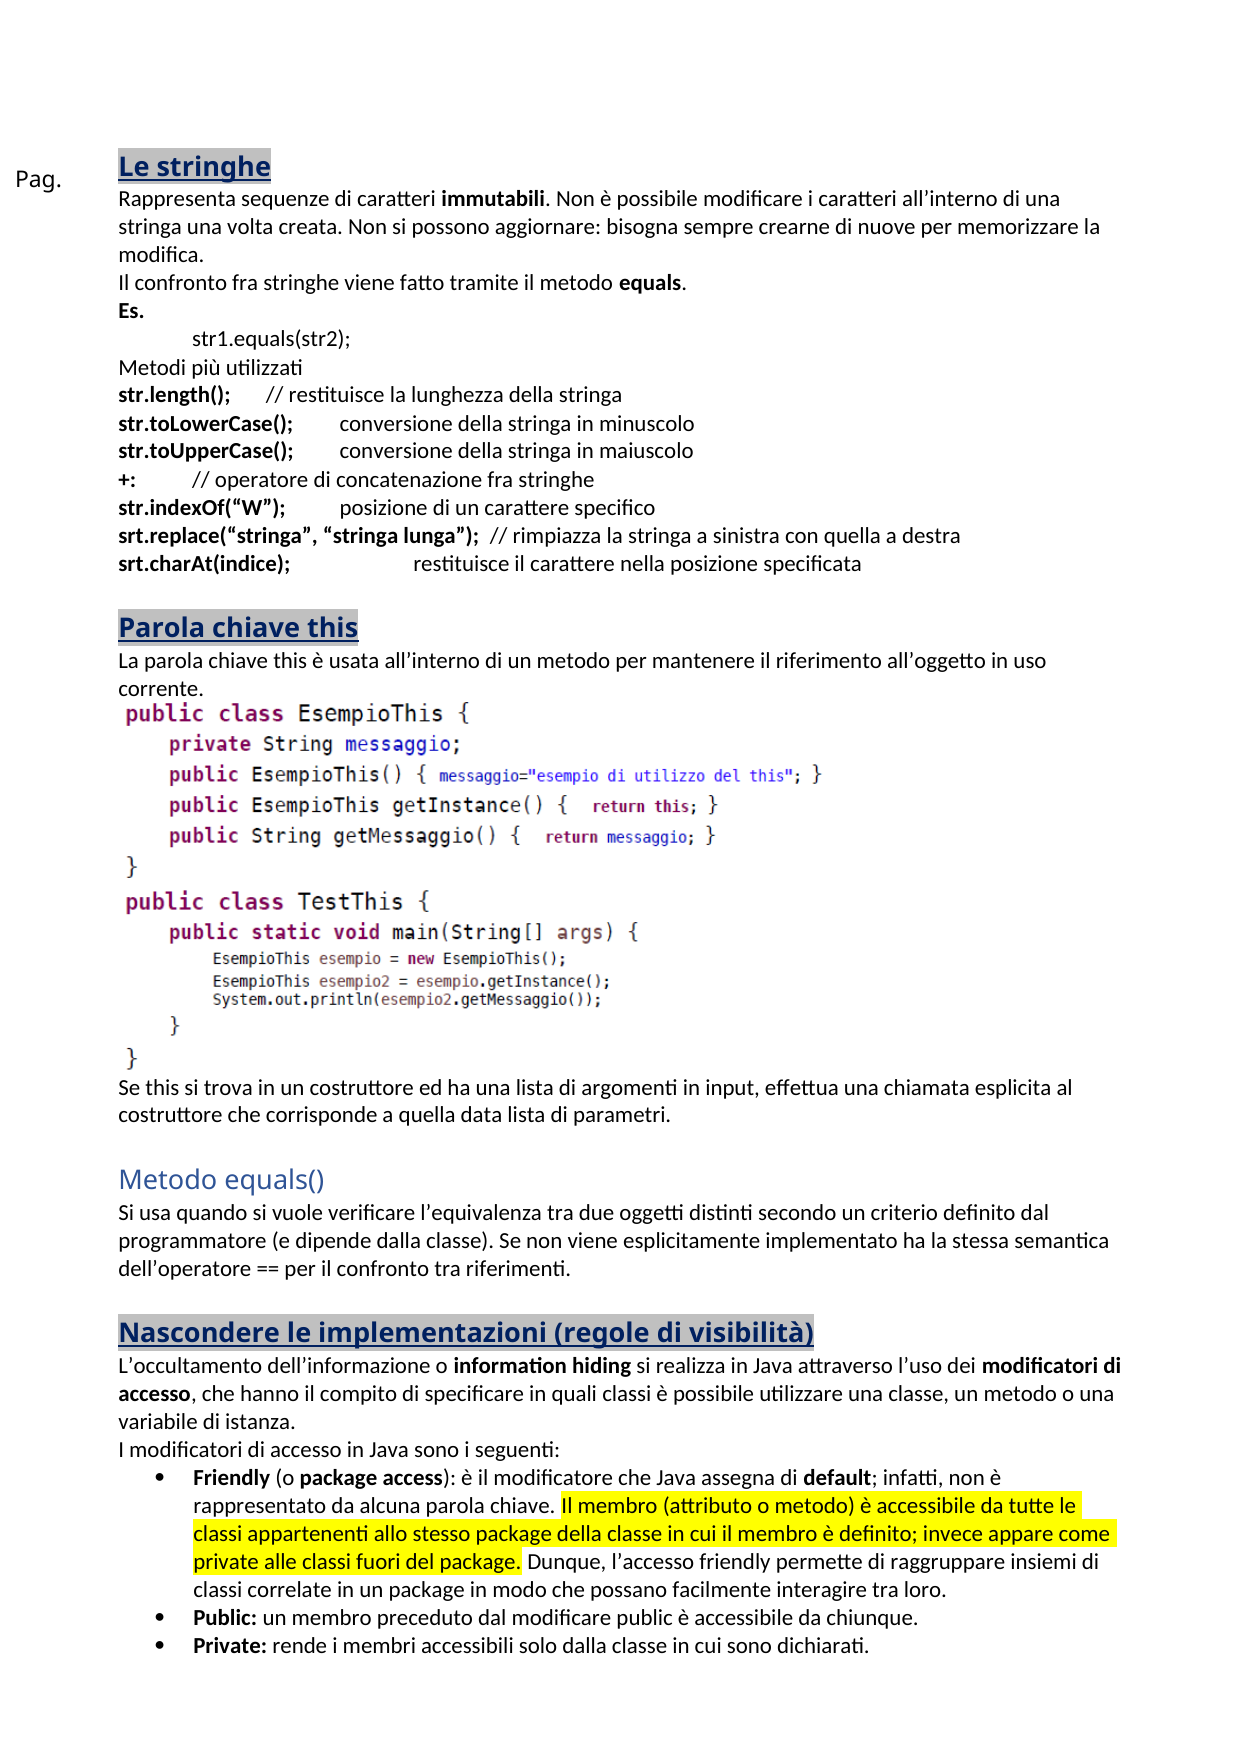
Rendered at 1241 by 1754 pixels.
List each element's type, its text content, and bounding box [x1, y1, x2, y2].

text Se this si trova in un costruttore ed ha una lista di argomenti in input, effettua una chiamata esplicita al costruttore che corrisponde a quella data lista di parametri. [118, 1073, 1122, 1129]
text srt.replace(“stringa”, “stringa lunga”); // rimpiazza la stringa a sinistra con quella a destra [118, 521, 1122, 549]
subtitle Nascondere le implementazioni (regole di visibilità) [118, 1314, 1122, 1351]
list Private: rende i membri accessibili solo dalla classe in cui sono dichiarati. [156, 1631, 1122, 1659]
text La parola chiave this è usata all’interno di un metodo per mantenere il riferimento all’oggetto in uso corrente. [118, 646, 1122, 702]
subtitle Parola chiave this [118, 609, 1122, 646]
text L’occultamento dell’informazione o information hiding si realizza in Java attraverso l’uso dei modificatori di accesso, che hanno il compito di specificare in quali classi è possibile utilizzare una classe, un metodo o una variabile di istanza. [118, 1351, 1122, 1435]
text I modificatori di accesso in Java sono i seguenti: [118, 1435, 1122, 1463]
subtitle Le stringhe [118, 148, 1122, 184]
text Metodi più utilizzati [118, 353, 1122, 381]
text str.length(); // restituisce la lunghezza della stringa [118, 381, 1122, 409]
text Es. [118, 297, 1122, 324]
text srt.charAt(indice); restituisce il carattere nella posizione specificata [118, 549, 1122, 577]
text str.toLowerCase(); conversione della stringa in minuscolo [118, 409, 1122, 437]
text +: // operatore di concatenazione fra stringhe [118, 465, 1122, 493]
list Friendly (o package access): è il modificatore che Java assegna di default; infatti, non è rappresentato da alcuna parola chiave. Il membro (attributo o metodo) è accessibile da tutte le classi appartenenti allo stesso package della classe in cui il membro è definito; invece appare come private alle classi fuori del package. Dunque, l’accesso friendly permette di raggruppare insiemi di classi correlate in un package in modo che possano facilmente interagire tra loro. [156, 1463, 1122, 1603]
text str1.equals(str2); [118, 324, 1122, 353]
list Public: un membro preceduto dal modificare public è accessibile da chiunque. [156, 1603, 1122, 1631]
text Rappresenta sequenze di caratteri immutabili. Non è possibile modificare i caratteri all’interno di una stringa una volta creata. Non si possono aggiornare: bisogna sempre crearne di nuove per memorizzare la modifica. [118, 184, 1122, 268]
text str.toUpperCase(); conversione della stringa in maiuscolo [118, 437, 1122, 465]
text Il confronto fra stringhe viene fatto tramite il metodo equals. [118, 268, 1122, 297]
text Si usa quando si vuole verificare l’equivalenza tra due oggetti distinti secondo un criterio definito dal programmatore (e dipende dalla classe). Se non viene esplicitamente implementato ha la stessa semantica dell’operatore == per il confronto tra riferimenti. [118, 1198, 1122, 1282]
text str.indexOf(“W”); posizione di un carattere specifico [118, 493, 1122, 521]
subtitle Metodo equals() [118, 1161, 1122, 1198]
